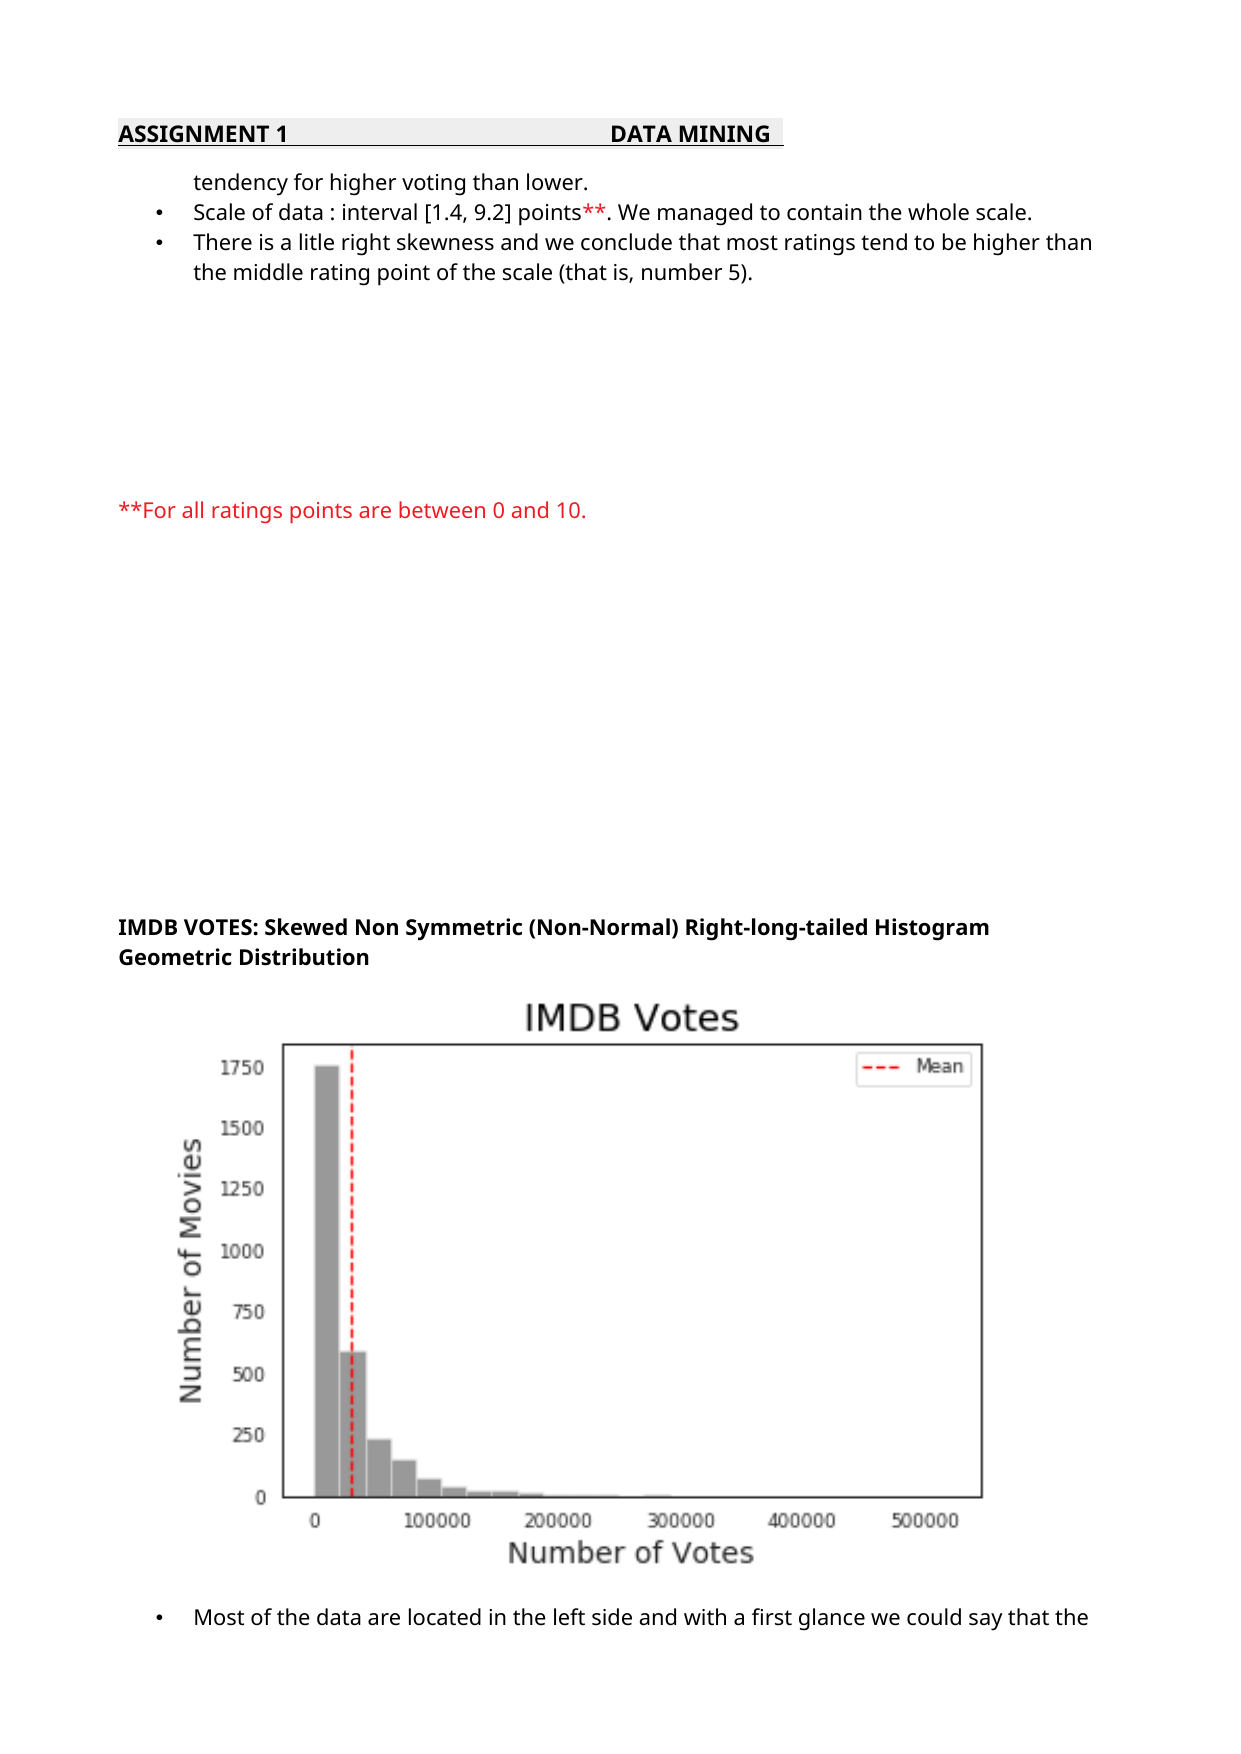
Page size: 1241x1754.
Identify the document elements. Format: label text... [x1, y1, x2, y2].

list tendency for higher voting than lower. [156, 167, 1122, 197]
text IMDB VOTES: Skewed Non Symmetric (Non-Normal) Right-long-tailed Histogram [118, 912, 1122, 942]
list There is a litle right skewness and we conclude that most ratings tend to be higher than the middle rating point of the scale (that is, number 5). [156, 227, 1122, 287]
list Most of the data are located in the left side and with a first glance we could say that the [156, 1602, 1122, 1631]
list Scale of data : interval [1.4, 9.2] points**. We managed to contain the whole scale. [156, 197, 1122, 227]
text Geometric Distribution [118, 942, 1122, 972]
text **For all ratings points are between 0 and 10. [118, 495, 1122, 525]
picture [170, 971, 1071, 1572]
